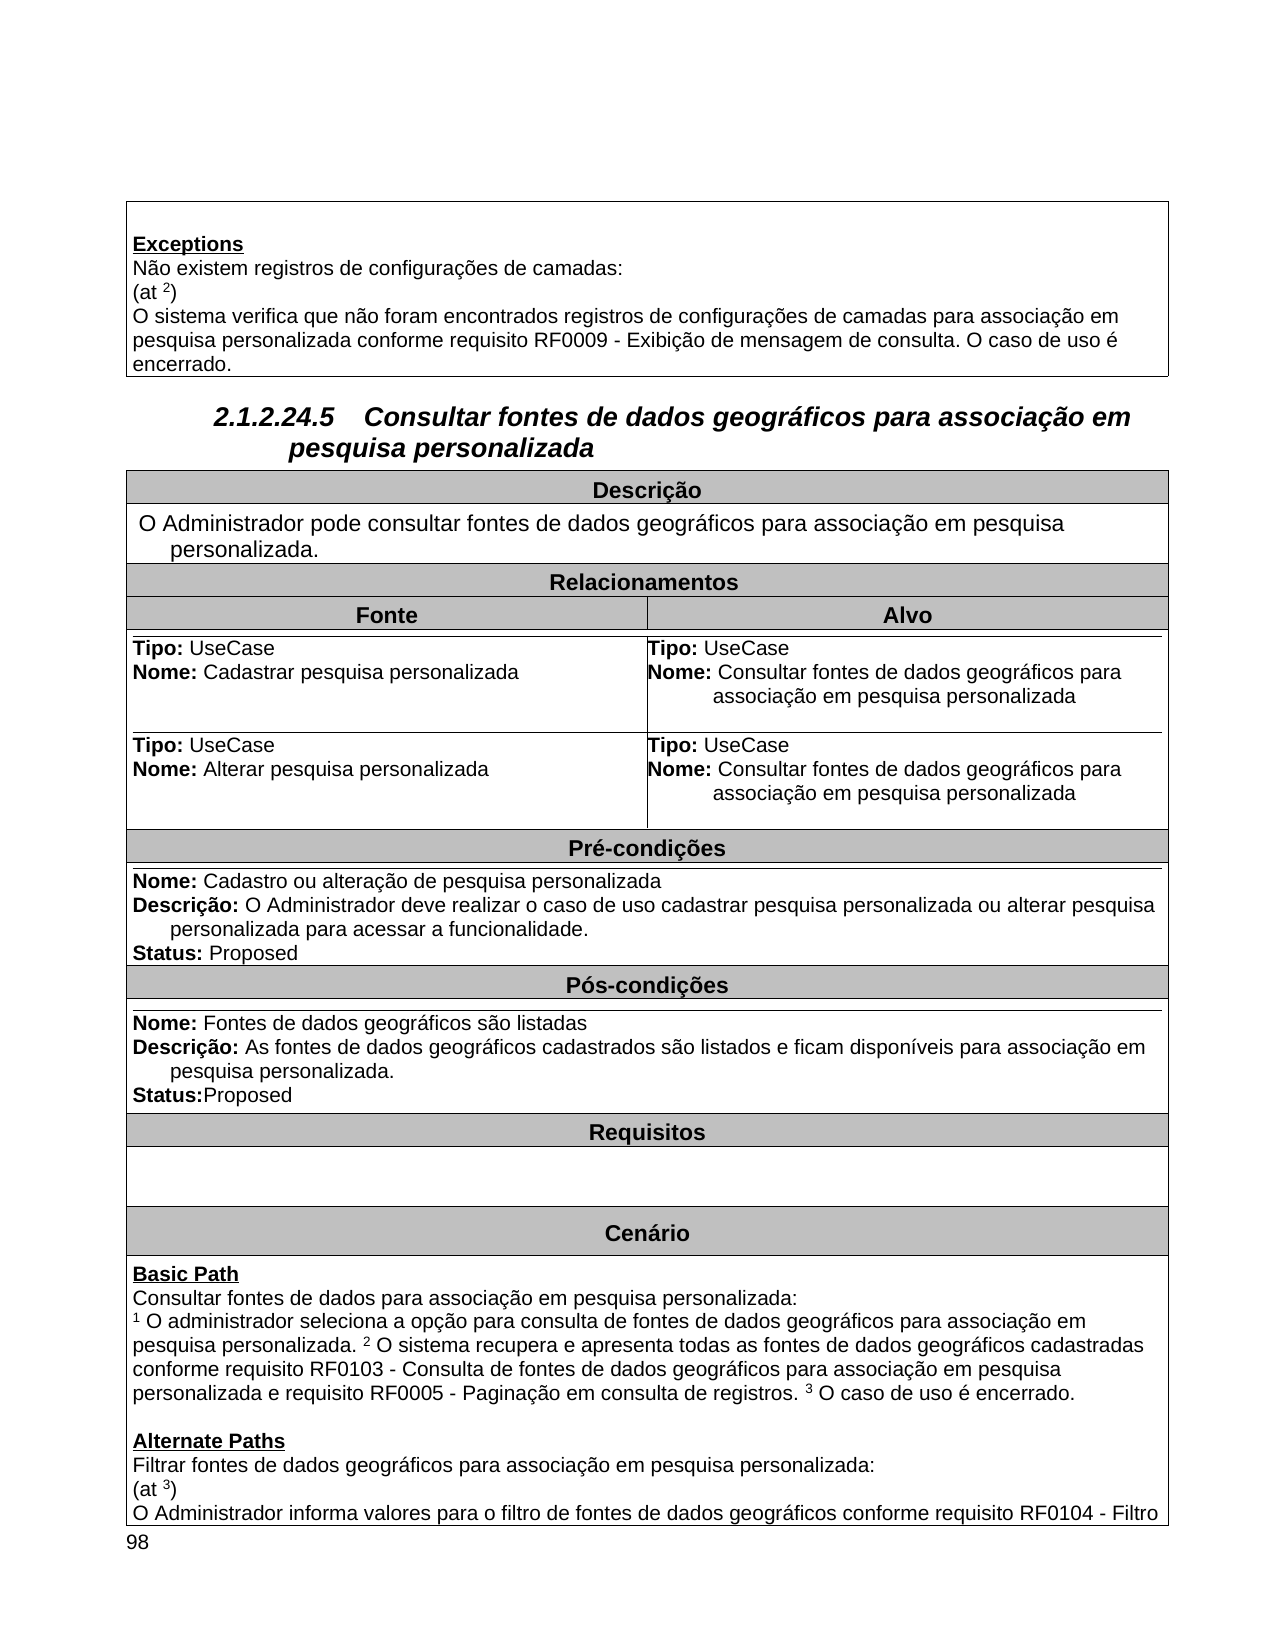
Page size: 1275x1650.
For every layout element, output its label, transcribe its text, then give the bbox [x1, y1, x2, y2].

table_cell Tipo: UseCase Nome: Alterar pesquisa personalizada [133, 733, 647, 828]
table_cell Relacionamentos [127, 564, 1168, 596]
list Consultar fontes de dados geográficos para associação em pesquisa personalizada [214, 401, 1155, 464]
table_header Tipo: UseCase Nome: Consultar fontes de dados geográficos para associação em pesquisa personalizada [648, 637, 1162, 732]
table_cell O Administrador pode consultar fontes de dados geográficos para associação em pesquisa personalizada. [127, 504, 1168, 563]
table_cell Pós-condições [127, 966, 1168, 998]
table_header Tipo: UseCase Nome: Cadastrar pesquisa personalizada [133, 637, 647, 732]
table_cell Cenário [127, 1207, 1168, 1255]
table_cell [127, 1147, 1168, 1206]
table_cell Fonte [127, 597, 647, 629]
table_cell Basic Path Consultar fontes de dados para associação em pesquisa personalizada: 1 O administrador seleciona a opção para consulta de fontes de dados geográficos para associação em pesquisa personalizada. 2 O sistema recupera e apresenta todas as fontes de dados geográficos cadastradas conforme requisito RF0103 - Consulta de fontes de dados geográficos para associação em pesquisa personalizada e requisito RF0005 - Paginação em consulta de registros. 3 O caso de uso é encerrado. Alternate Paths Filtrar fontes de dados geográficos para associação em pesquisa personalizada: (at 3) O Administrador informa valores para o filtro de fontes de dados geográficos conforme requisito RF0104 - Filtro [127, 1256, 1168, 1525]
table_cell [127, 999, 1168, 1113]
table_cell Tipo: UseCase Nome: Consultar fontes de dados geográficos para associação em pesquisa personalizada [648, 733, 1162, 828]
table_header Nome: Fontes de dados geográficos são listadas Descrição: As fontes de dados geográficos cadastrados são listados e ficam disponíveis para associação em pesquisa personalizada. Status:Proposed [133, 1011, 1162, 1107]
table_cell Requisitos [127, 1114, 1168, 1146]
table_cell Pré-condições [127, 830, 1168, 862]
table_header Nome: Cadastro ou alteração de pesquisa personalizada Descrição: O Administrador deve realizar o caso de uso cadastrar pesquisa personalizada ou alterar pesquisa personalizada para acessar a funcionalidade. Status: Proposed [133, 869, 1162, 965]
table_cell [127, 630, 1168, 828]
table_cell [127, 863, 1168, 965]
table_header Descrição [127, 471, 1168, 503]
table_cell Exceptions Não existem registros de configurações de camadas: (at 2) O sistema verifica que não foram encontrados registros de configurações de camadas para associação em pesquisa personalizada conforme requisito RF0009 - Exibição de mensagem de consulta. O caso de uso é encerrado. [127, 202, 1168, 376]
table_cell Alvo [648, 597, 1168, 629]
